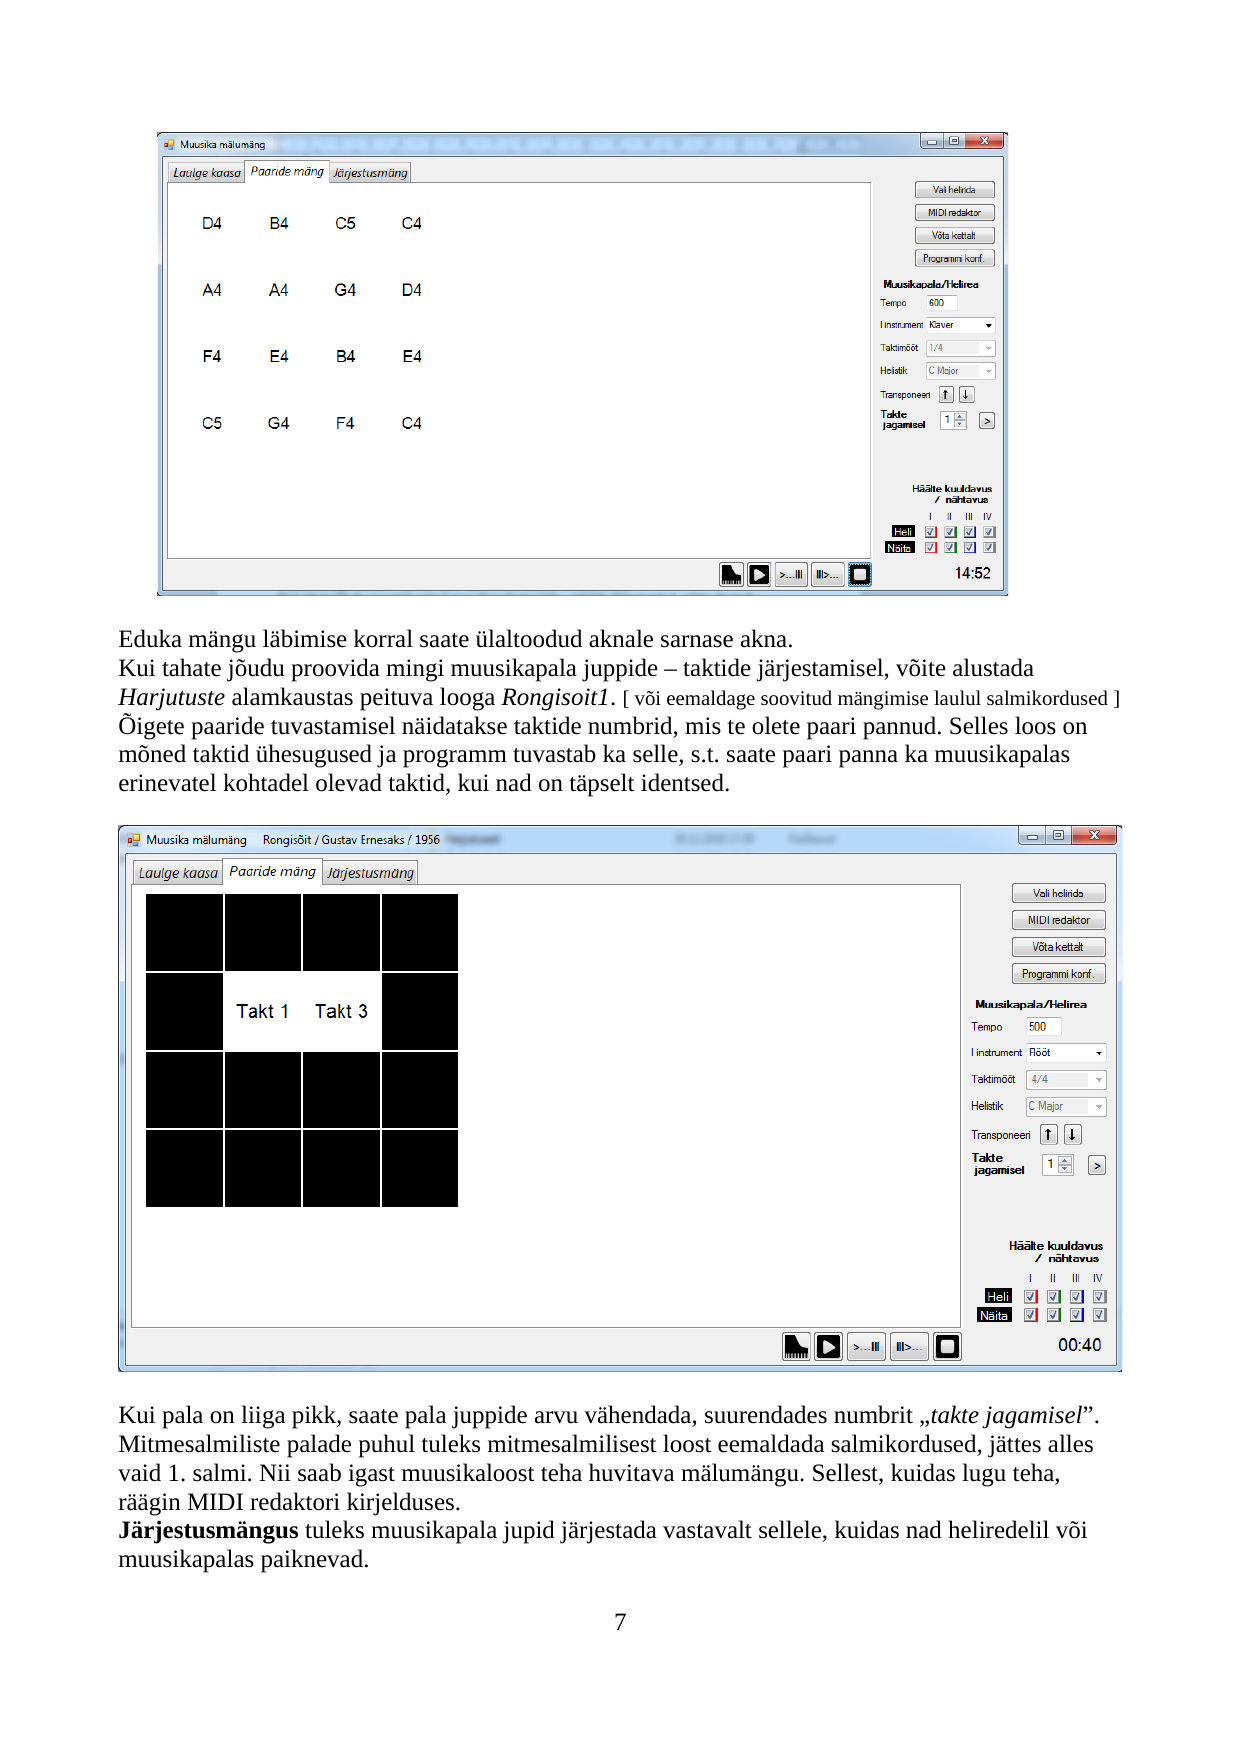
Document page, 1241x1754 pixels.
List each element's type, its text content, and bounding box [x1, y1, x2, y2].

picture [157, 132, 1009, 596]
text Järjestusmängus tuleks muusikapala jupid järjestada vastavalt sellele, kuidas nad heliredelil või muusikapalas paiknevad. [118, 1516, 1122, 1573]
text Eduka mängu läbimise korral saate ülaltoodud aknale sarnase akna. Kui tahate jõudu proovida mingi muusikapala juppide – taktide järjestamisel, võite alustada Harjutuste alamkaustas peituva looga Rongisoit1. [ või eemaldage soovitud mängimise laulul salmikordused ] Õigete paaride tuvastamisel näidatakse taktide numbrid, mis te olete paari pannud. Selles loos on mõned taktid ühesugused ja programm tuvastab ka selle, s.t. saate paari panna ka muusikapalas erinevatel kohtadel olevad taktid, kui nad on täpselt identsed. [118, 624, 1122, 797]
picture [118, 825, 1123, 1372]
text Kui pala on liiga pikk, saate pala juppide arvu vähendada, suurendades numbrit „takte jagamisel”. Mitmesalmiliste palade puhul tuleks mitmesalmilisest loost eemaldada salmikordused, jättes alles vaid 1. salmi. Nii saab igast muusikaloost teha huvitava mälumängu. Sellest, kuidas lugu teha, räägin MIDI redaktori kirjelduses. [118, 1401, 1122, 1516]
